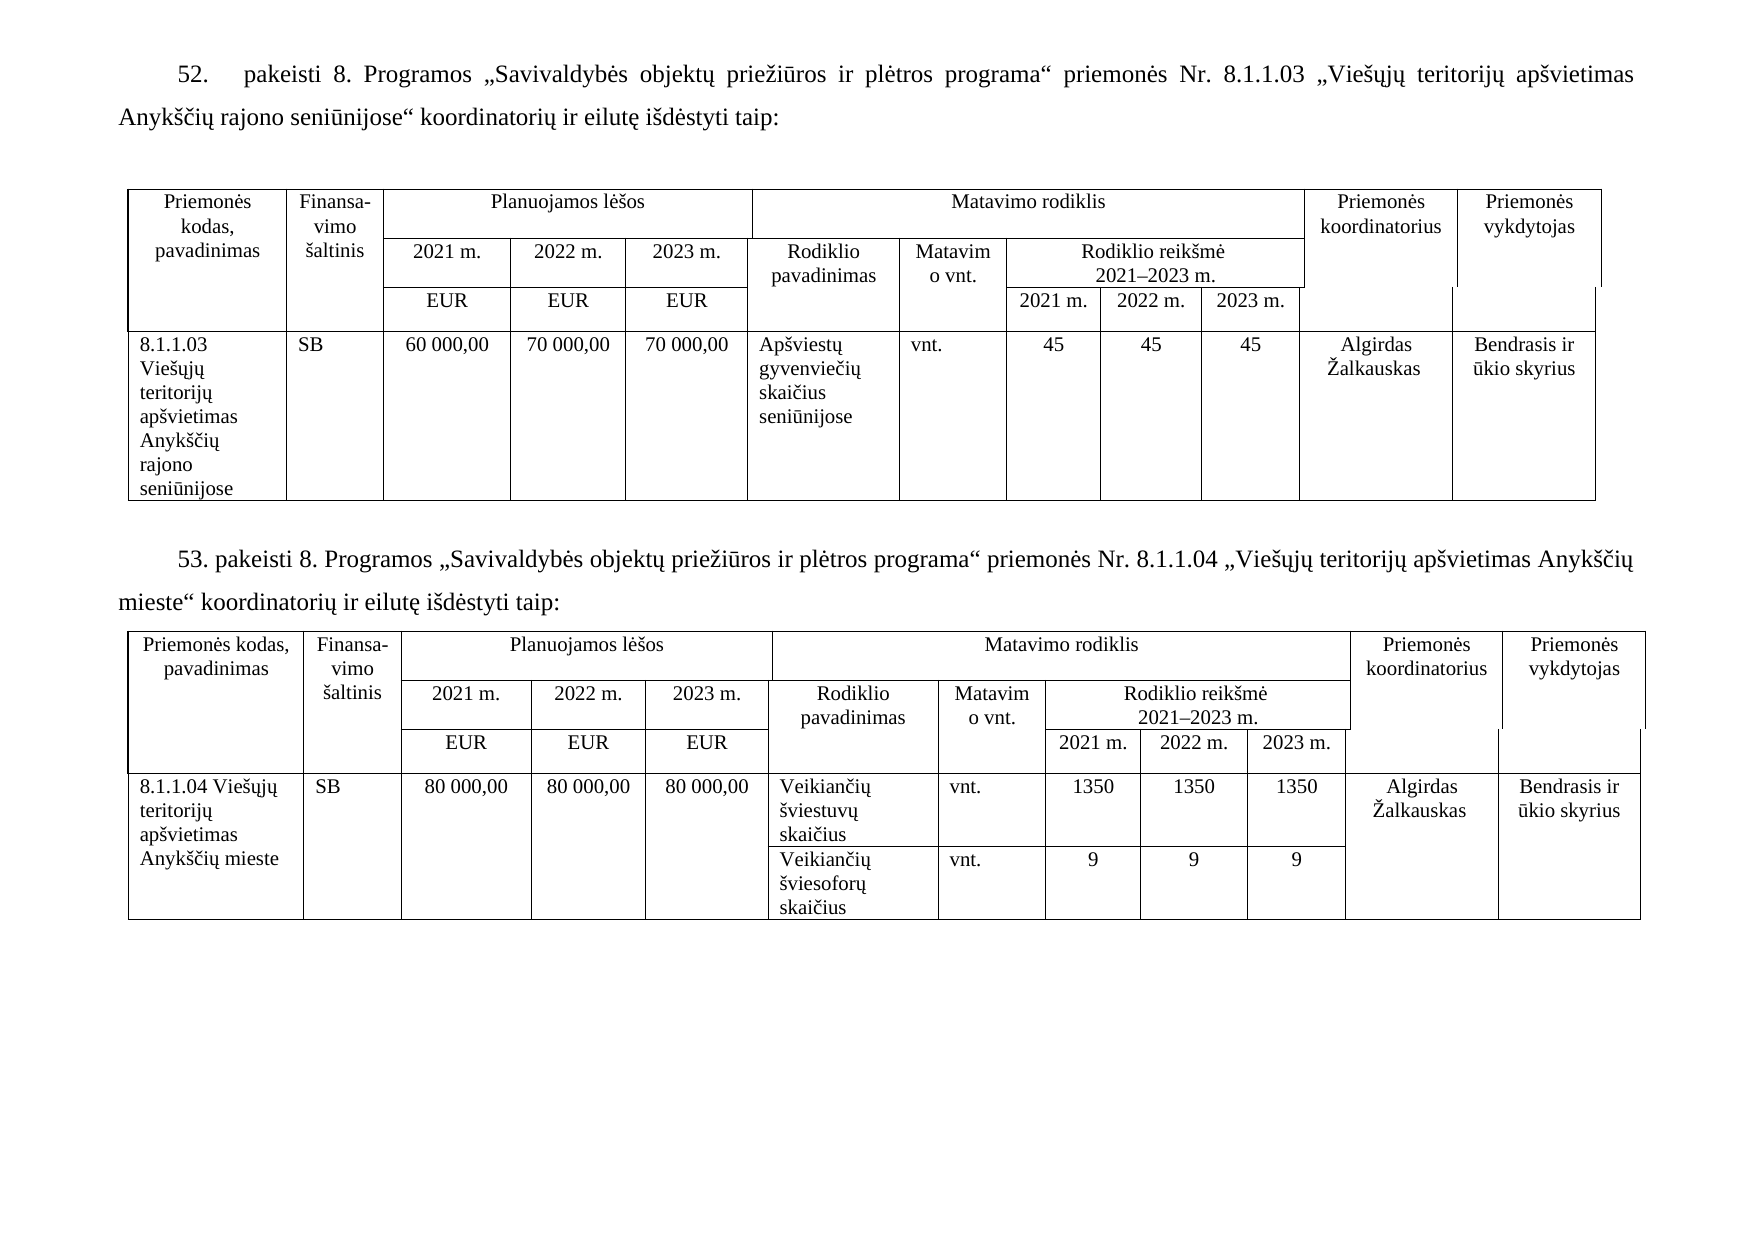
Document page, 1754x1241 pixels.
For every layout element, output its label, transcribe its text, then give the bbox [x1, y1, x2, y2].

table_cell [1503, 680, 1645, 729]
table_cell 80 000,00 [402, 774, 531, 919]
table_cell [1458, 238, 1601, 287]
table_cell [1641, 773, 1646, 846]
table_cell 2021 m. [1007, 288, 1100, 331]
table_header Matavimo rodiklis [753, 190, 1304, 238]
table_cell 9 [1046, 847, 1140, 919]
table_cell 80 000,00 [646, 774, 768, 919]
table_cell Bendrasis ir ūkio skyrius [1499, 774, 1640, 919]
table_cell SB [287, 332, 383, 500]
table_cell vnt. [939, 847, 1045, 919]
table_cell EUR [532, 730, 645, 773]
table_cell vnt. [939, 774, 1045, 846]
table_cell 2022 m. [1141, 730, 1247, 773]
table_cell Veikiančių šviesoforų skaičius [769, 847, 938, 919]
table_header Finansa-vimo šaltinis [304, 632, 401, 773]
table_cell 45 [1007, 332, 1100, 500]
table_cell [1346, 729, 1498, 773]
table_cell Apšviestų gyvenviečių skaičius seniūnijose [748, 332, 899, 500]
table_cell vnt. [900, 332, 1006, 500]
table_cell 9 [1248, 847, 1345, 919]
table_cell EUR [384, 288, 510, 331]
table_cell 45 [1202, 332, 1299, 500]
table_cell [1300, 287, 1452, 331]
table_header Priemonės vykdytojas [1458, 190, 1601, 238]
table_cell 70 000,00 [511, 332, 625, 500]
table_cell 8.1.1.03 Viešųjų teritorijų apšvietimas Anykščių rajono seniūnijose [129, 332, 286, 500]
table_header Priemonės kodas, pavadinimas [129, 632, 303, 773]
table_cell Rodiklio pavadinimas [769, 681, 938, 773]
table_cell 2023 m. [626, 239, 747, 287]
table_cell 70 000,00 [626, 332, 747, 500]
table_cell SB [304, 774, 401, 919]
table_header Matavimo rodiklis [773, 632, 1350, 680]
table_cell 2023 m. [1248, 730, 1345, 773]
table_cell EUR [646, 730, 768, 773]
table_cell 2021 m. [384, 239, 510, 287]
table_cell 45 [1101, 332, 1201, 500]
table_cell EUR [626, 288, 747, 331]
table_cell 1350 [1046, 774, 1140, 846]
table_cell EUR [402, 730, 531, 773]
table_cell Rodiklio reikšmė 2021–2023 m. [1046, 681, 1350, 729]
table_cell Veikiančių šviestuvų skaičius [769, 774, 938, 846]
table_cell EUR [511, 288, 625, 331]
table_cell 1350 [1248, 774, 1345, 846]
table_cell [1596, 287, 1601, 331]
table_cell 2023 m. [646, 681, 768, 729]
table_cell 9 [1141, 847, 1247, 919]
table_cell 8.1.1.04 Viešųjų teritorijų apšvietimas Anykščių mieste [129, 774, 303, 919]
table_cell [1596, 331, 1601, 500]
table_cell 1350 [1141, 774, 1247, 846]
table_header Priemonės koordinatorius [1351, 632, 1502, 680]
table_cell [1641, 729, 1646, 773]
table_cell [1641, 846, 1646, 919]
table_cell Matavimo vnt. [939, 681, 1045, 773]
table_cell [1305, 238, 1457, 287]
table_cell 60 000,00 [384, 332, 510, 500]
table_cell 2021 m. [1046, 730, 1140, 773]
table_cell [1453, 287, 1595, 331]
table_cell 2021 m. [402, 681, 531, 729]
table_cell Rodiklio pavadinimas [748, 239, 899, 331]
table_cell [1351, 680, 1502, 729]
table_cell [1499, 729, 1640, 773]
table_header Planuojamos lėšos [384, 190, 752, 238]
table_cell 80 000,00 [532, 774, 645, 919]
table_header Finansa-vimo šaltinis [287, 190, 383, 331]
table_cell 2022 m. [1101, 288, 1201, 331]
table_cell Bendrasis ir ūkio skyrius [1453, 332, 1595, 500]
table_header Priemonės koordinatorius [1305, 190, 1457, 238]
table_cell Algirdas Žalkauskas [1300, 332, 1452, 500]
text 53. pakeisti 8. Programos „Savivaldybės objektų priežiūros ir plėtros programa“ priemonės Nr. 8.1.1.04 „Viešųjų teritorijų apšvietimas Anykščių mieste“ koordinatorių ir eilutę išdėstyti taip: [118, 544, 1636, 616]
table_header Priemonės kodas, pavadinimas [129, 190, 286, 331]
text 52. pakeisti 8. Programos „Savivaldybės objektų priežiūros ir plėtros programa“ priemonės Nr. 8.1.1.03 „Viešųjų teritorijų apšvietimas Anykščių rajono seniūnijose“ koordinatorių ir eilutę išdėstyti taip: [118, 59, 1636, 131]
table_cell Algirdas Žalkauskas [1346, 774, 1498, 919]
table_cell 2022 m. [511, 239, 625, 287]
table_cell 2023 m. [1202, 288, 1299, 331]
table_cell 2022 m. [532, 681, 645, 729]
table_cell Matavimo vnt. [900, 239, 1006, 331]
table_header Priemonės vykdytojas [1503, 632, 1645, 680]
table_cell Rodiklio reikšmė 2021–2023 m. [1007, 239, 1304, 287]
table_header Planuojamos lėšos [402, 632, 772, 680]
